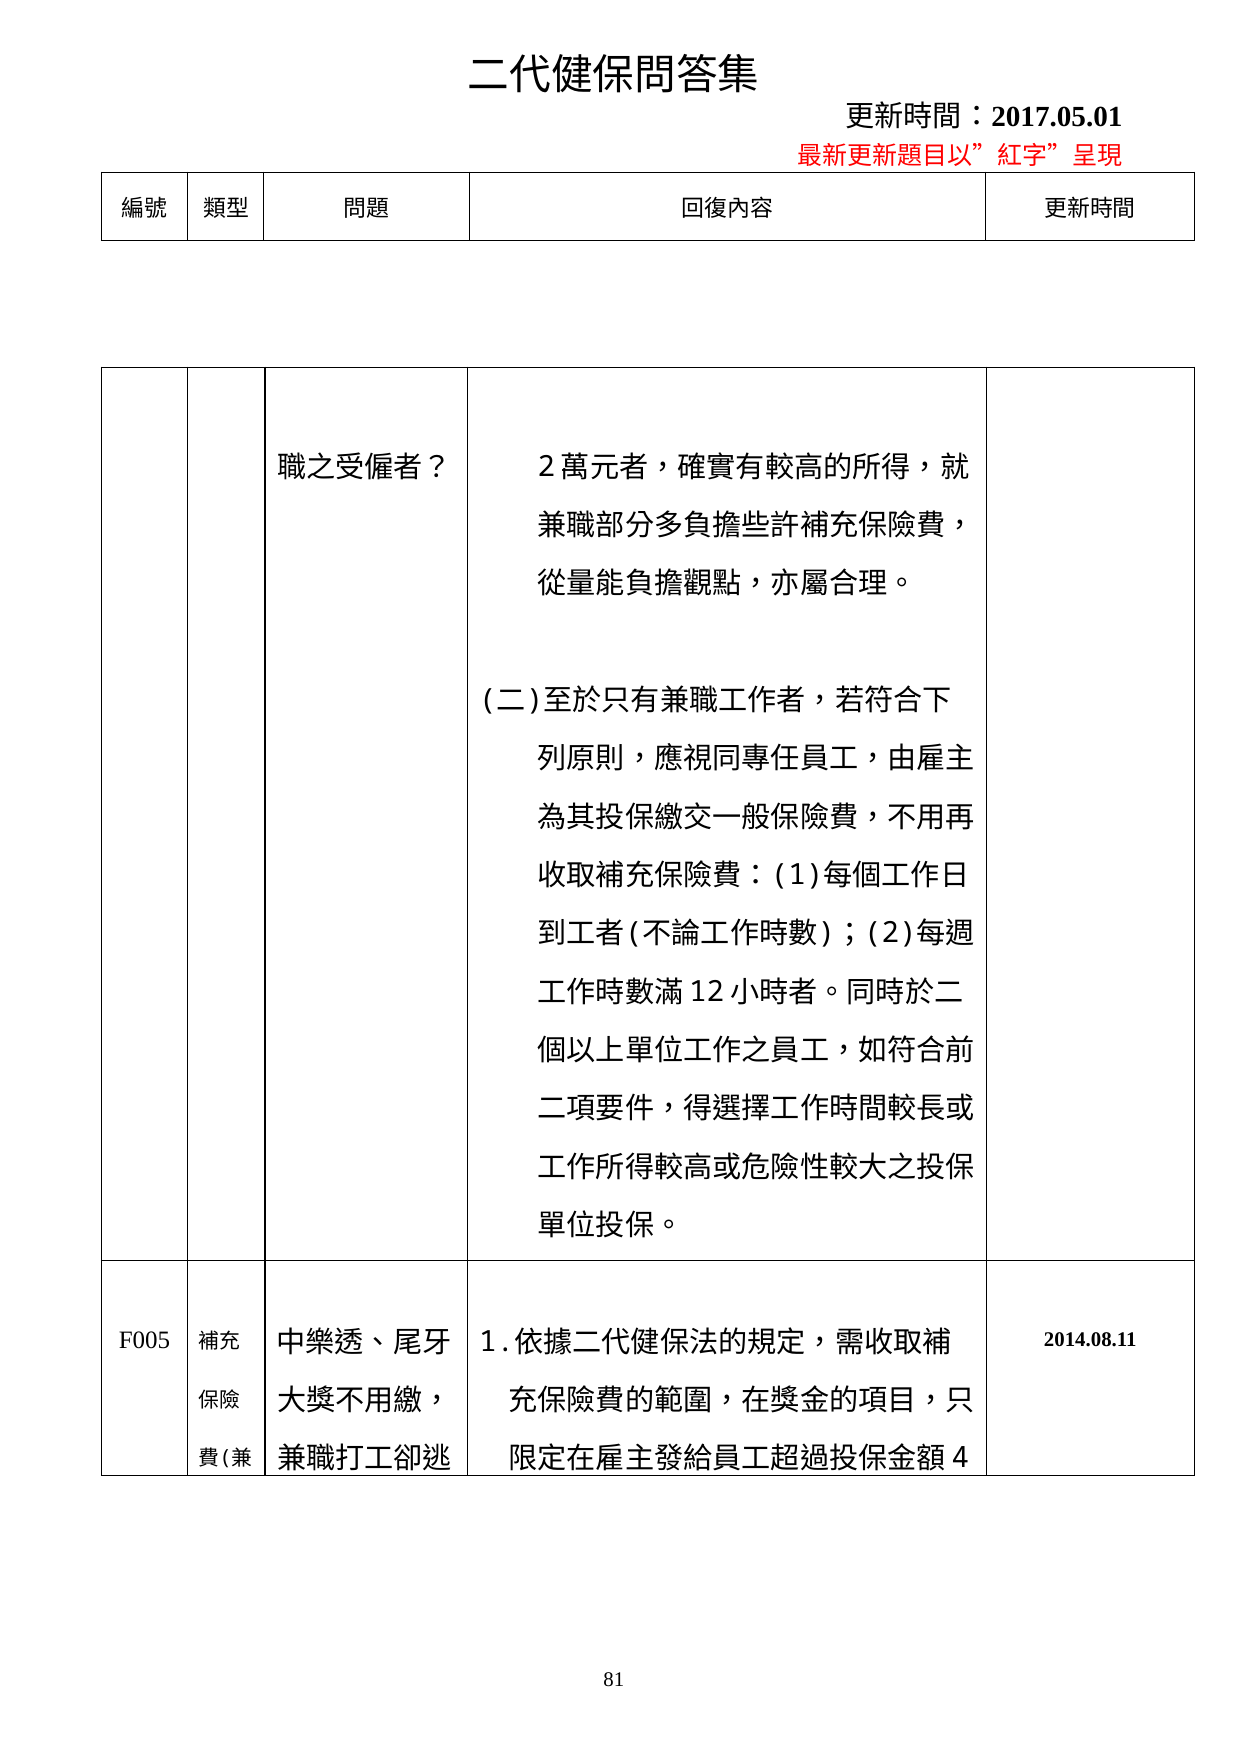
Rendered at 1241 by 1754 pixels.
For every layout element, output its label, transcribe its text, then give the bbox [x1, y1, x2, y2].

table_cell [102, 368, 187, 1260]
table_cell 中樂透、尾牙大獎不用繳，兼職打工卻逃 [266, 1261, 467, 1475]
table_cell [188, 368, 264, 1260]
table_cell [987, 368, 1194, 1260]
table_cell 2萬元者，確實有較高的所得，就兼職部分多負擔些許補充保險費，從量能負擔觀點，亦屬合理。 (二)至於只有兼職工作者，若符合下列原則，應視同專任員工，由雇主為其投保繳交一般保險費，不用再收取補充保險費：(1)每個工作日到工者(不論工作時數)；(2)每週工作時數滿12小時者。同時於二個以上單位工作之員工，如符合前二項要件，得選擇工作時間較長或工作所得較高或危險性較大之投保單位投保。 [468, 368, 986, 1260]
table_cell 補充保險費(兼 [188, 1261, 264, 1475]
table_cell 1.依據二代健保法的規定，需收取補充保險費的範圍，在獎金的項目，只限定在雇主發給員工超過投保金額4 [468, 1261, 986, 1475]
table_cell 職之受僱者？ [266, 368, 467, 1260]
table_cell 2014.08.11 [987, 1261, 1194, 1475]
table_cell F005 [102, 1261, 187, 1475]
